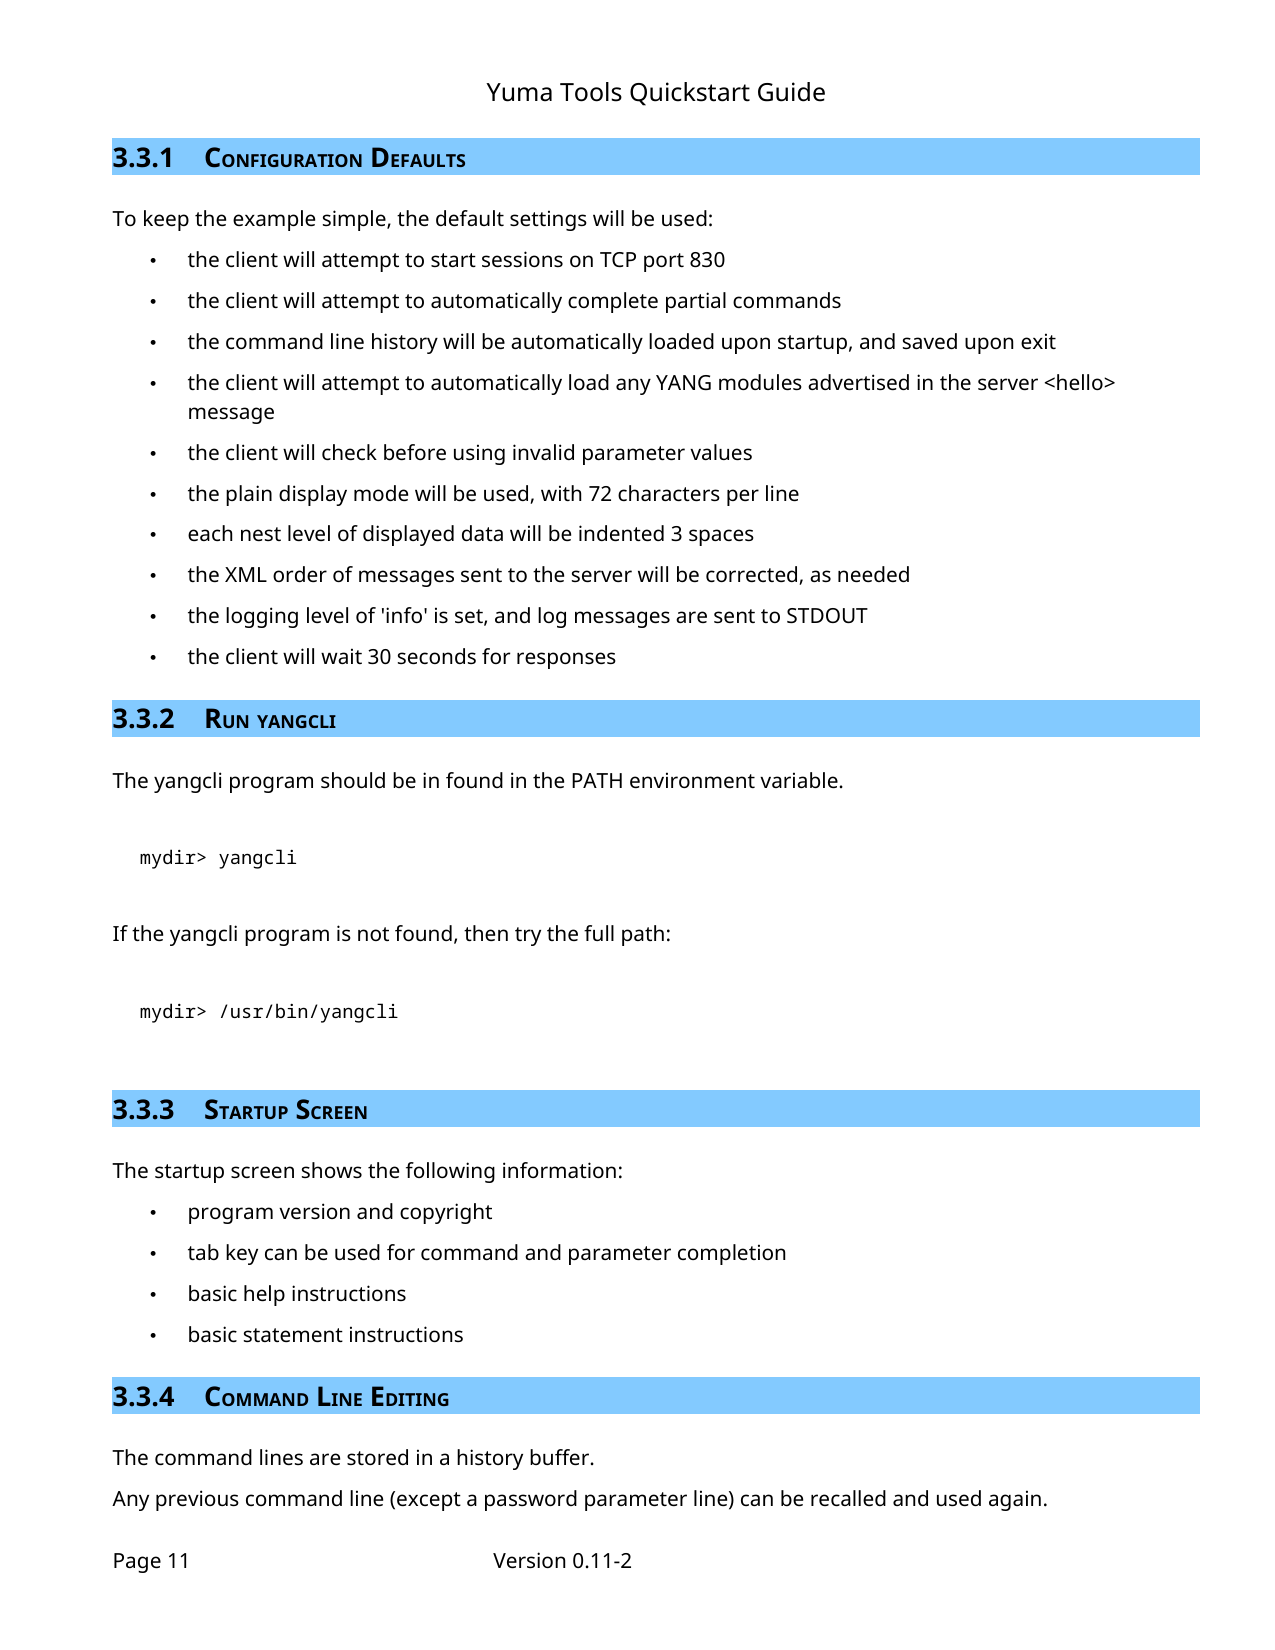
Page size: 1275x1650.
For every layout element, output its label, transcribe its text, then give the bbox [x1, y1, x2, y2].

list the client will attempt to start sessions on TCP port 830 [150, 246, 1200, 274]
subtitle Run yangcli [112, 700, 1200, 737]
text Any previous command line (except a password parameter line) can be recalled and used again. [112, 1484, 1200, 1513]
subtitle Configuration Defaults [112, 138, 1200, 175]
list the client will attempt to automatically load any YANG modules advertised in the server <hello> message [150, 368, 1200, 425]
text The startup screen shows the following information: [112, 1156, 1200, 1184]
list basic statement instructions [150, 1320, 1200, 1348]
text mydir> yangcli [139, 844, 1200, 870]
subtitle Startup Screen [112, 1090, 1200, 1127]
list each nest level of displayed data will be indented 3 spaces [150, 519, 1200, 548]
list the command line history will be automatically loaded upon startup, and saved upon exit [150, 327, 1200, 356]
text If the yangcli program is not found, then try the full path: [112, 919, 1200, 948]
list the XML order of messages sent to the server will be corrected, as needed [150, 561, 1200, 589]
text The command lines are stored in a history buffer. [112, 1443, 1200, 1472]
text mydir> /usr/bin/yangcli [139, 998, 1200, 1023]
list the client will attempt to automatically complete partial commands [150, 286, 1200, 315]
list the client will check before using invalid parameter values [150, 438, 1200, 466]
list program version and copyright [150, 1197, 1200, 1226]
subtitle Command Line Editing [112, 1377, 1200, 1414]
text The yangcli program should be in found in the PATH environment variable. [112, 766, 1200, 794]
list the client will wait 30 seconds for responses [150, 642, 1200, 671]
list tab key can be used for command and parameter completion [150, 1238, 1200, 1266]
list basic help instructions [150, 1279, 1200, 1307]
text To keep the example simple, the default settings will be used: [112, 204, 1200, 233]
list the plain display mode will be used, with 72 characters per line [150, 479, 1200, 507]
list the logging level of 'info' is set, and log messages are sent to STDOUT [150, 601, 1200, 630]
